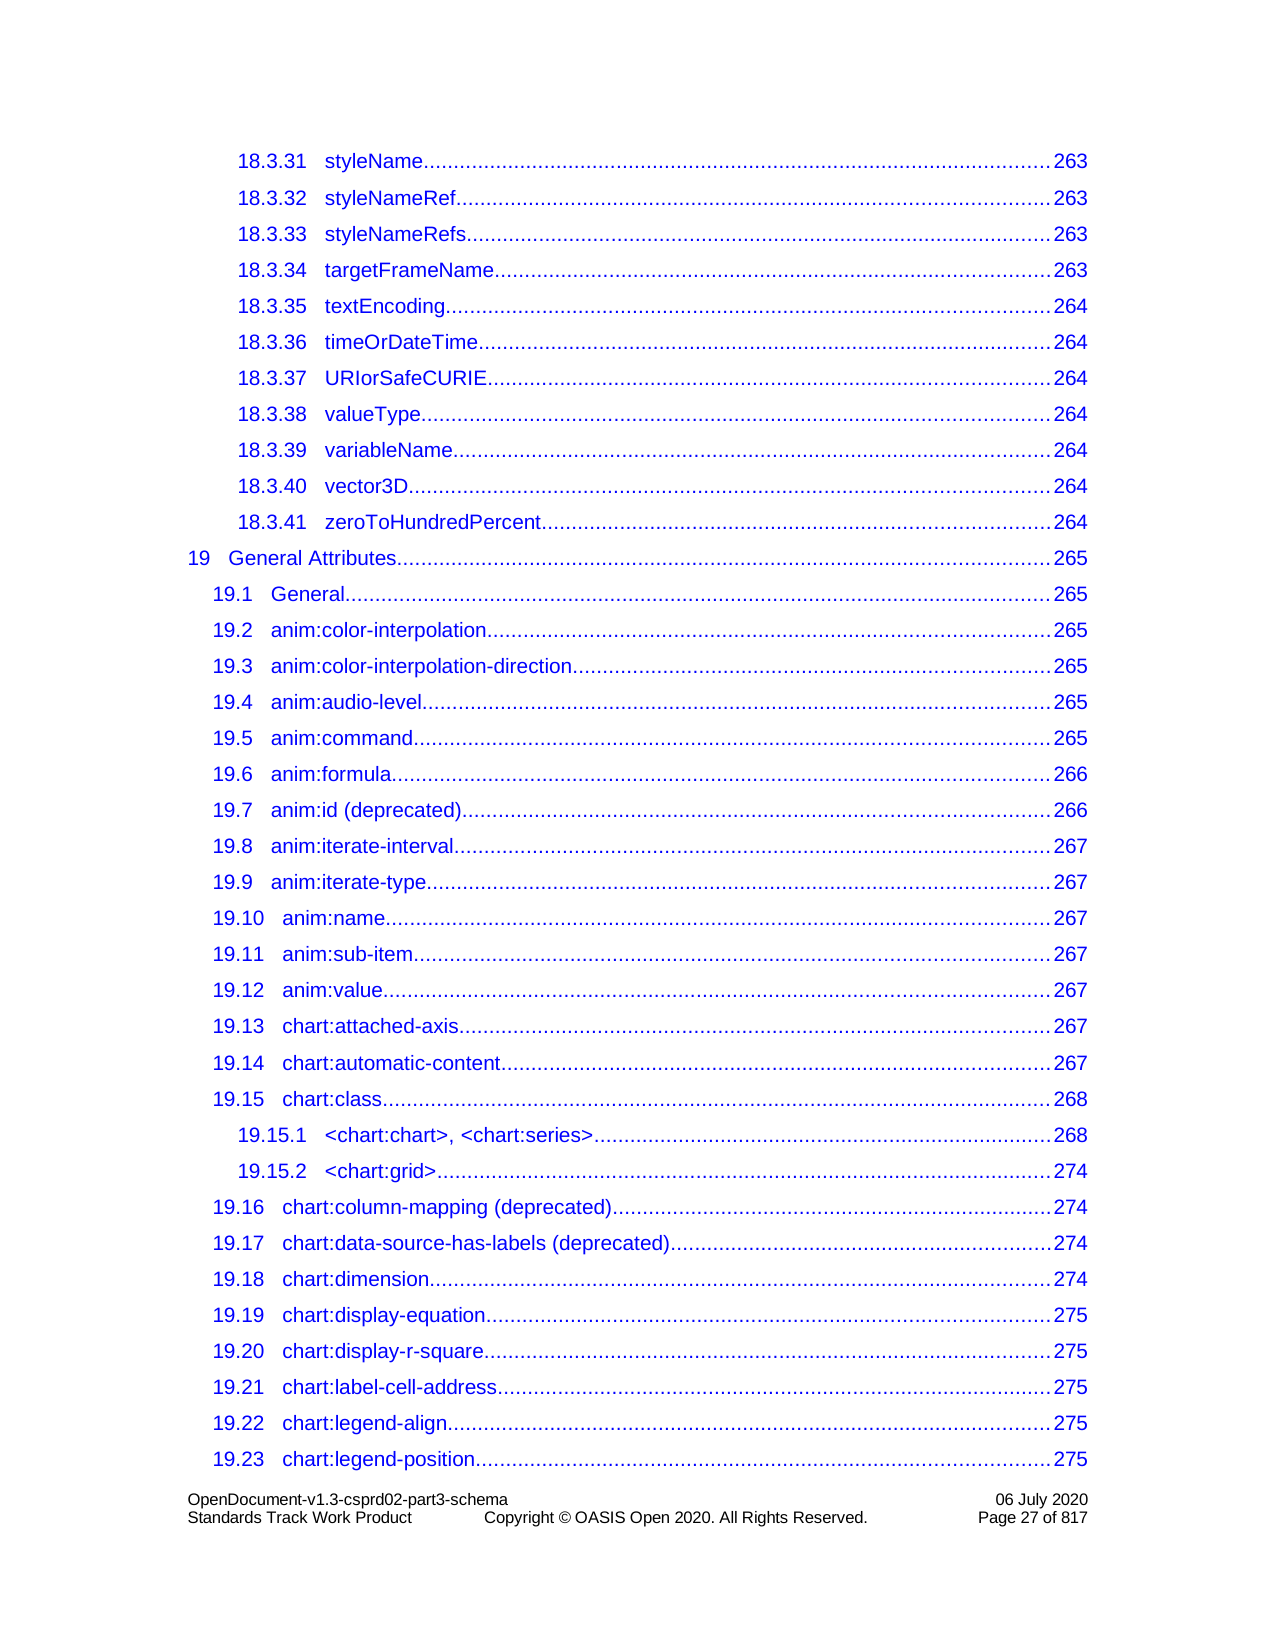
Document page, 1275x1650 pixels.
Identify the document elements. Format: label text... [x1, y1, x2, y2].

text 19.6 anim:formula 266 [212, 763, 1088, 786]
text 18.3.34 targetFrameName 263 [237, 258, 1088, 282]
text 19 General Attributes 265 [187, 546, 1088, 570]
text 18.3.39 variableName 264 [237, 438, 1088, 462]
text 19.8 anim:iterate-interval 267 [212, 835, 1088, 858]
text 19.14 chart:automatic-content 267 [212, 1051, 1088, 1074]
text 18.3.33 styleNameRefs 263 [237, 222, 1088, 246]
text 18.3.36 timeOrDateTime 264 [237, 330, 1088, 354]
text 19.3 anim:color-interpolation-direction 265 [212, 654, 1088, 678]
text 18.3.32 styleNameRef 263 [237, 186, 1088, 209]
text 18.3.35 textEncoding 264 [237, 294, 1088, 318]
text 19.5 anim:command 265 [212, 727, 1088, 750]
text 18.3.41 zeroToHundredPercent 264 [237, 510, 1088, 534]
text 19.1 General 265 [212, 582, 1088, 606]
text 19.23 chart:legend-position 275 [212, 1447, 1088, 1471]
text 19.2 anim:color-interpolation 265 [212, 618, 1088, 642]
text 19.22 chart:legend-align 275 [212, 1411, 1088, 1435]
text 19.18 chart:dimension 274 [212, 1267, 1088, 1291]
text 19.17 chart:data-source-has-labels (deprecated) 274 [212, 1231, 1088, 1255]
text 19.9 anim:iterate-type 267 [212, 871, 1088, 894]
text 19.11 anim:sub-item 267 [212, 943, 1088, 966]
text 19.21 chart:label-cell-address 275 [212, 1375, 1088, 1399]
text 19.4 anim:audio-level 265 [212, 691, 1088, 714]
text 18.3.40 vector3D 264 [237, 474, 1088, 498]
text 19.10 anim:name 267 [212, 907, 1088, 930]
text 19.13 chart:attached-axis 267 [212, 1015, 1088, 1038]
text 19.7 anim:id (deprecated) 266 [212, 799, 1088, 822]
text 18.3.31 styleName 263 [237, 150, 1088, 173]
text 18.3.37 URIorSafeCURIE 264 [237, 366, 1088, 390]
text 19.15 chart:class 268 [212, 1087, 1088, 1111]
text 19.12 anim:value 267 [212, 979, 1088, 1002]
text 19.19 chart:display-equation 275 [212, 1303, 1088, 1327]
text 19.15.1 <chart:chart>, <chart:series> 268 [237, 1123, 1088, 1147]
text 18.3.38 valueType 264 [237, 402, 1088, 426]
text 19.16 chart:column-mapping (deprecated) 274 [212, 1195, 1088, 1219]
text 19.20 chart:display-r-square 275 [212, 1339, 1088, 1363]
text 19.15.2 <chart:grid> 274 [237, 1159, 1088, 1183]
